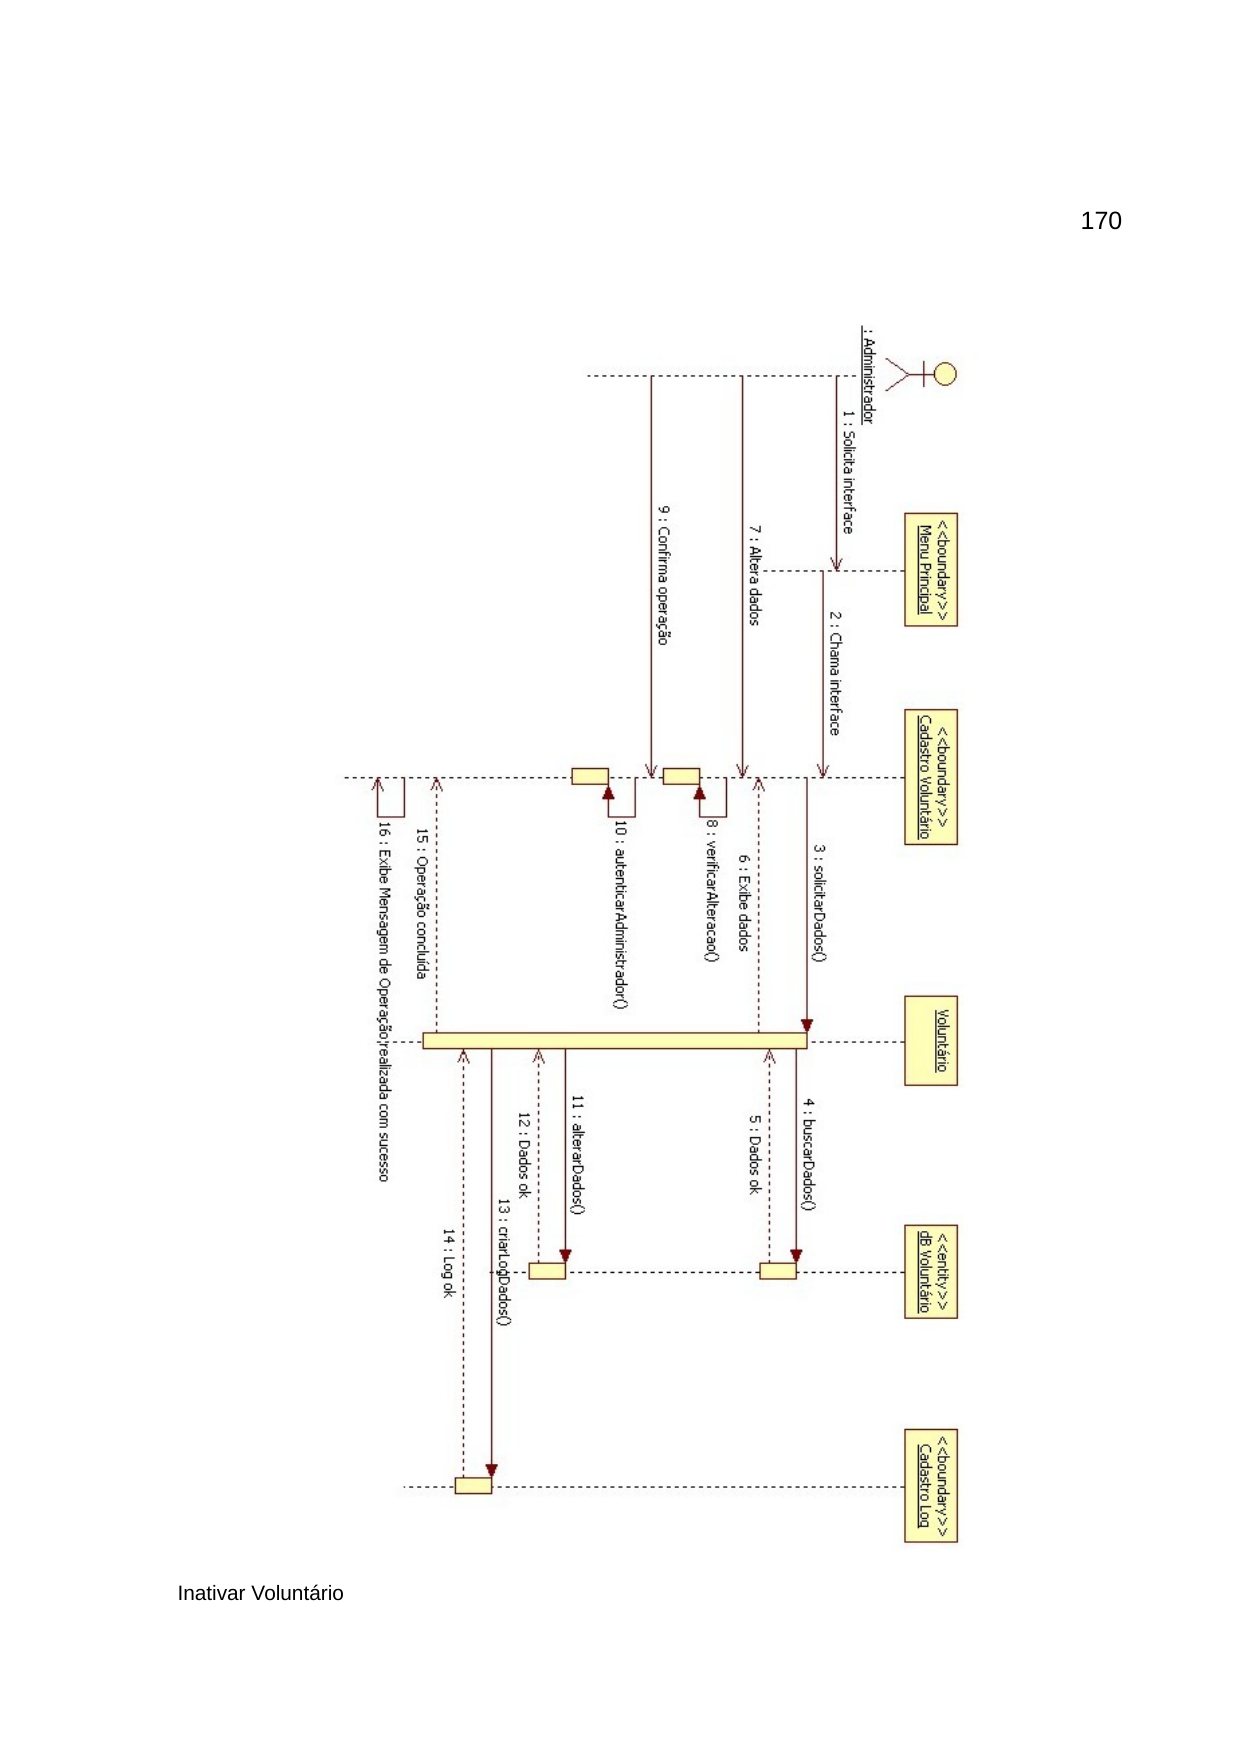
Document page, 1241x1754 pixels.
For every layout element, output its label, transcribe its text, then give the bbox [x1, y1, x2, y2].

picture [314, 293, 985, 1569]
text Inativar Voluntário [177, 1569, 1122, 1605]
